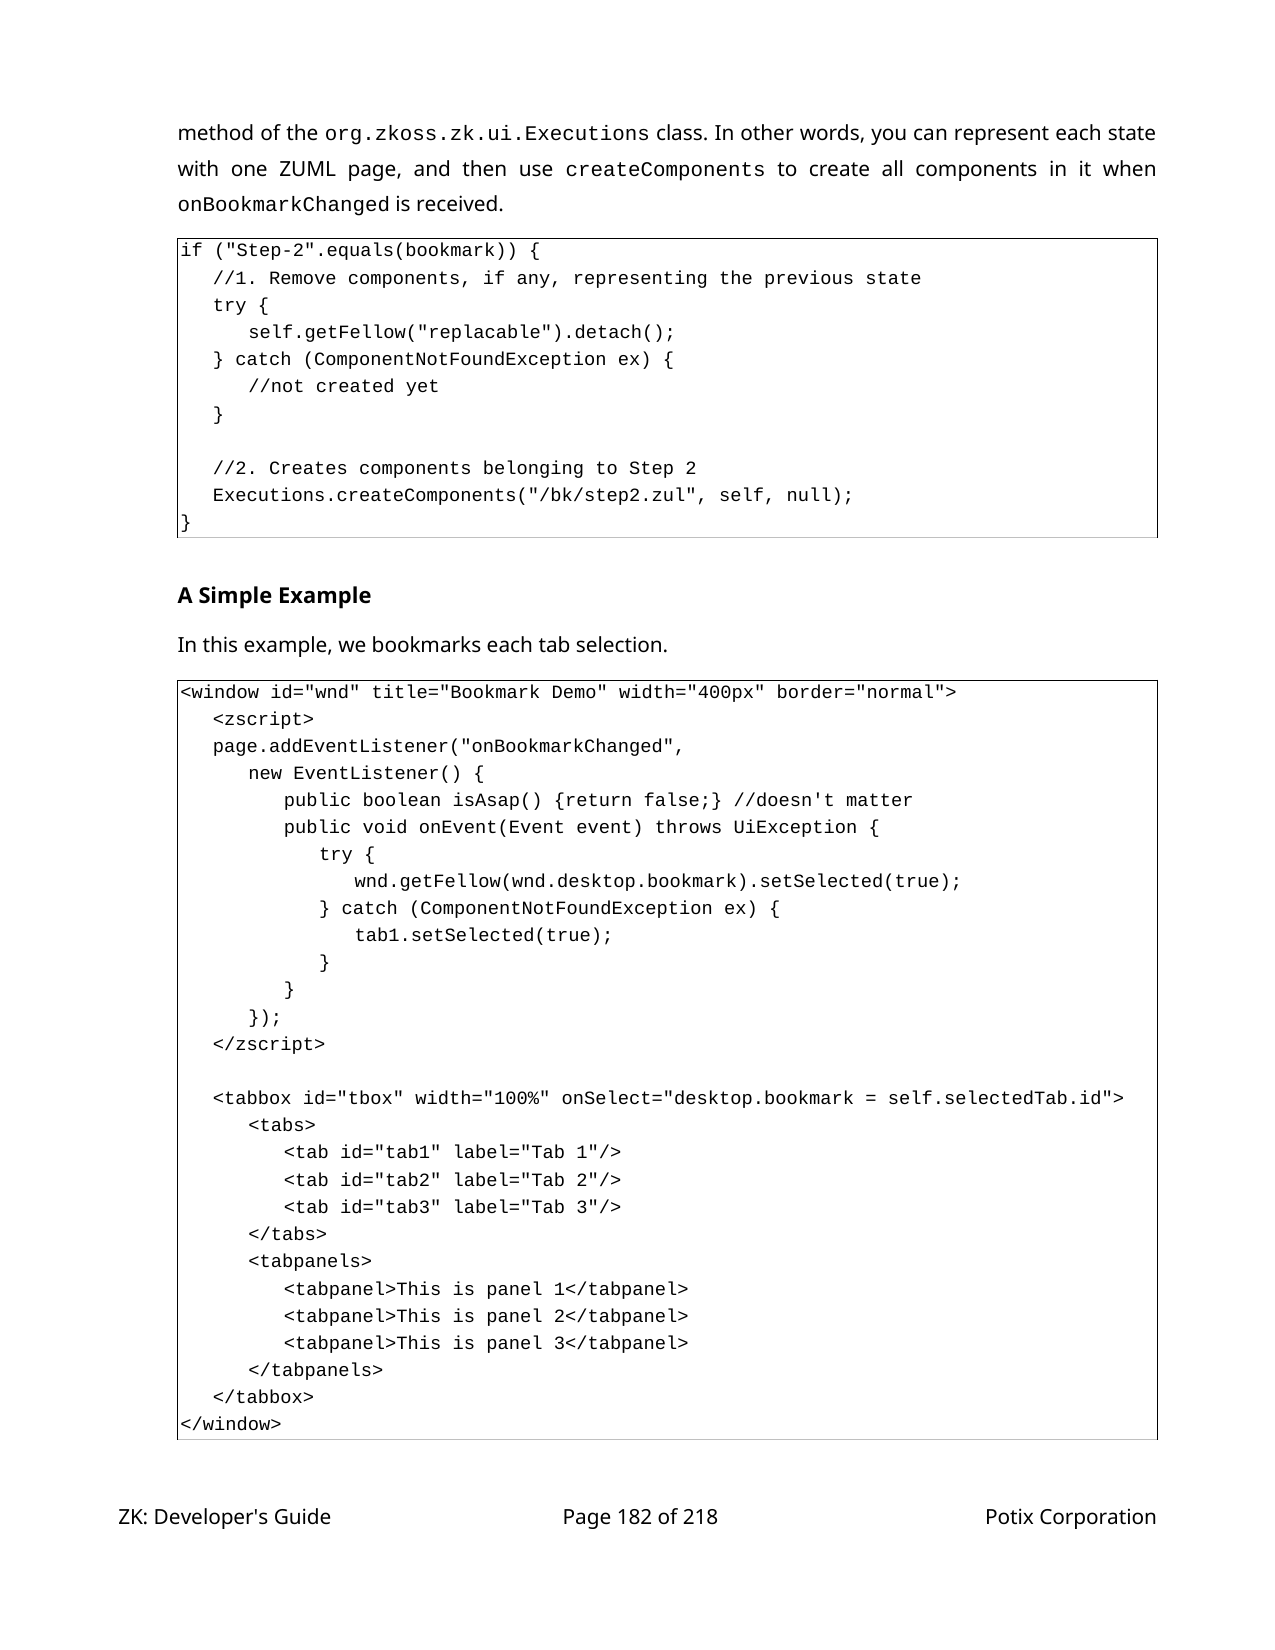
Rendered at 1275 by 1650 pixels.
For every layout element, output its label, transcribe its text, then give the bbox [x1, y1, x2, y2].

text </tabbox> [178, 1385, 1157, 1409]
text </window> [178, 1412, 1157, 1439]
text <window id="wnd" title="Bookmark Demo" width="400px" border="normal"> [178, 681, 1157, 704]
text <tabbox id="tbox" width="100%" onSelect="desktop.bookmark = self.selectedTab.id"> [178, 1086, 1157, 1110]
text page.addEventListener("onBookmarkChanged", [178, 734, 1157, 758]
text <tabpanels> [178, 1249, 1157, 1273]
text //2. Creates components belonging to Step 2 [178, 456, 1157, 480]
text Executions.createComponents("/bk/step2.zul", self, null); [178, 483, 1157, 507]
text <tab id="tab3" label="Tab 3"/> [178, 1195, 1157, 1219]
text } [178, 977, 1157, 1002]
text </tabs> [178, 1222, 1157, 1246]
text <tabs> [178, 1113, 1157, 1137]
text new EventListener() { [178, 761, 1157, 785]
text } [178, 401, 1157, 426]
text <zscript> [178, 707, 1157, 731]
text } catch (ComponentNotFoundException ex) { [178, 896, 1157, 920]
subtitle A Simple Example [177, 580, 1157, 610]
text In this example, we bookmarks each tab selection. [177, 631, 1157, 659]
text tab1.setSelected(true); [178, 923, 1157, 947]
text <tabpanel>This is panel 1</tabpanel> [178, 1276, 1157, 1301]
text </tabpanels> [178, 1358, 1157, 1382]
text <tabpanel>This is panel 2</tabpanel> [178, 1303, 1157, 1328]
text } [178, 510, 1157, 537]
text public boolean isAsap() {return false;} //doesn't matter public void onEvent(Event event) throws UiException { try { [178, 788, 1157, 866]
text method of the org.zkoss.zk.ui.Executions class. In other words, you can represent each state with one ZUML page, and then use createComponents to create all components in it when onBookmarkChanged is received. [177, 118, 1157, 218]
text //1. Remove components, if any, representing the previous state [178, 266, 1157, 290]
text } catch (ComponentNotFoundException ex) { [178, 347, 1157, 371]
text <tab id="tab2" label="Tab 2"/> [178, 1168, 1157, 1192]
text if ("Step-2".equals(bookmark)) { [178, 239, 1157, 263]
text try { [178, 293, 1157, 317]
text } [178, 950, 1157, 974]
text wnd.getFellow(wnd.desktop.bookmark).setSelected(true); [178, 868, 1157, 893]
text <tabpanel>This is panel 3</tabpanel> [178, 1331, 1157, 1355]
text self.getFellow("replacable").detach(); [178, 320, 1157, 344]
text <tab id="tab1" label="Tab 1"/> [178, 1140, 1157, 1165]
text }); [178, 1004, 1157, 1029]
text //not created yet [178, 374, 1157, 398]
text </zscript> [178, 1032, 1157, 1056]
